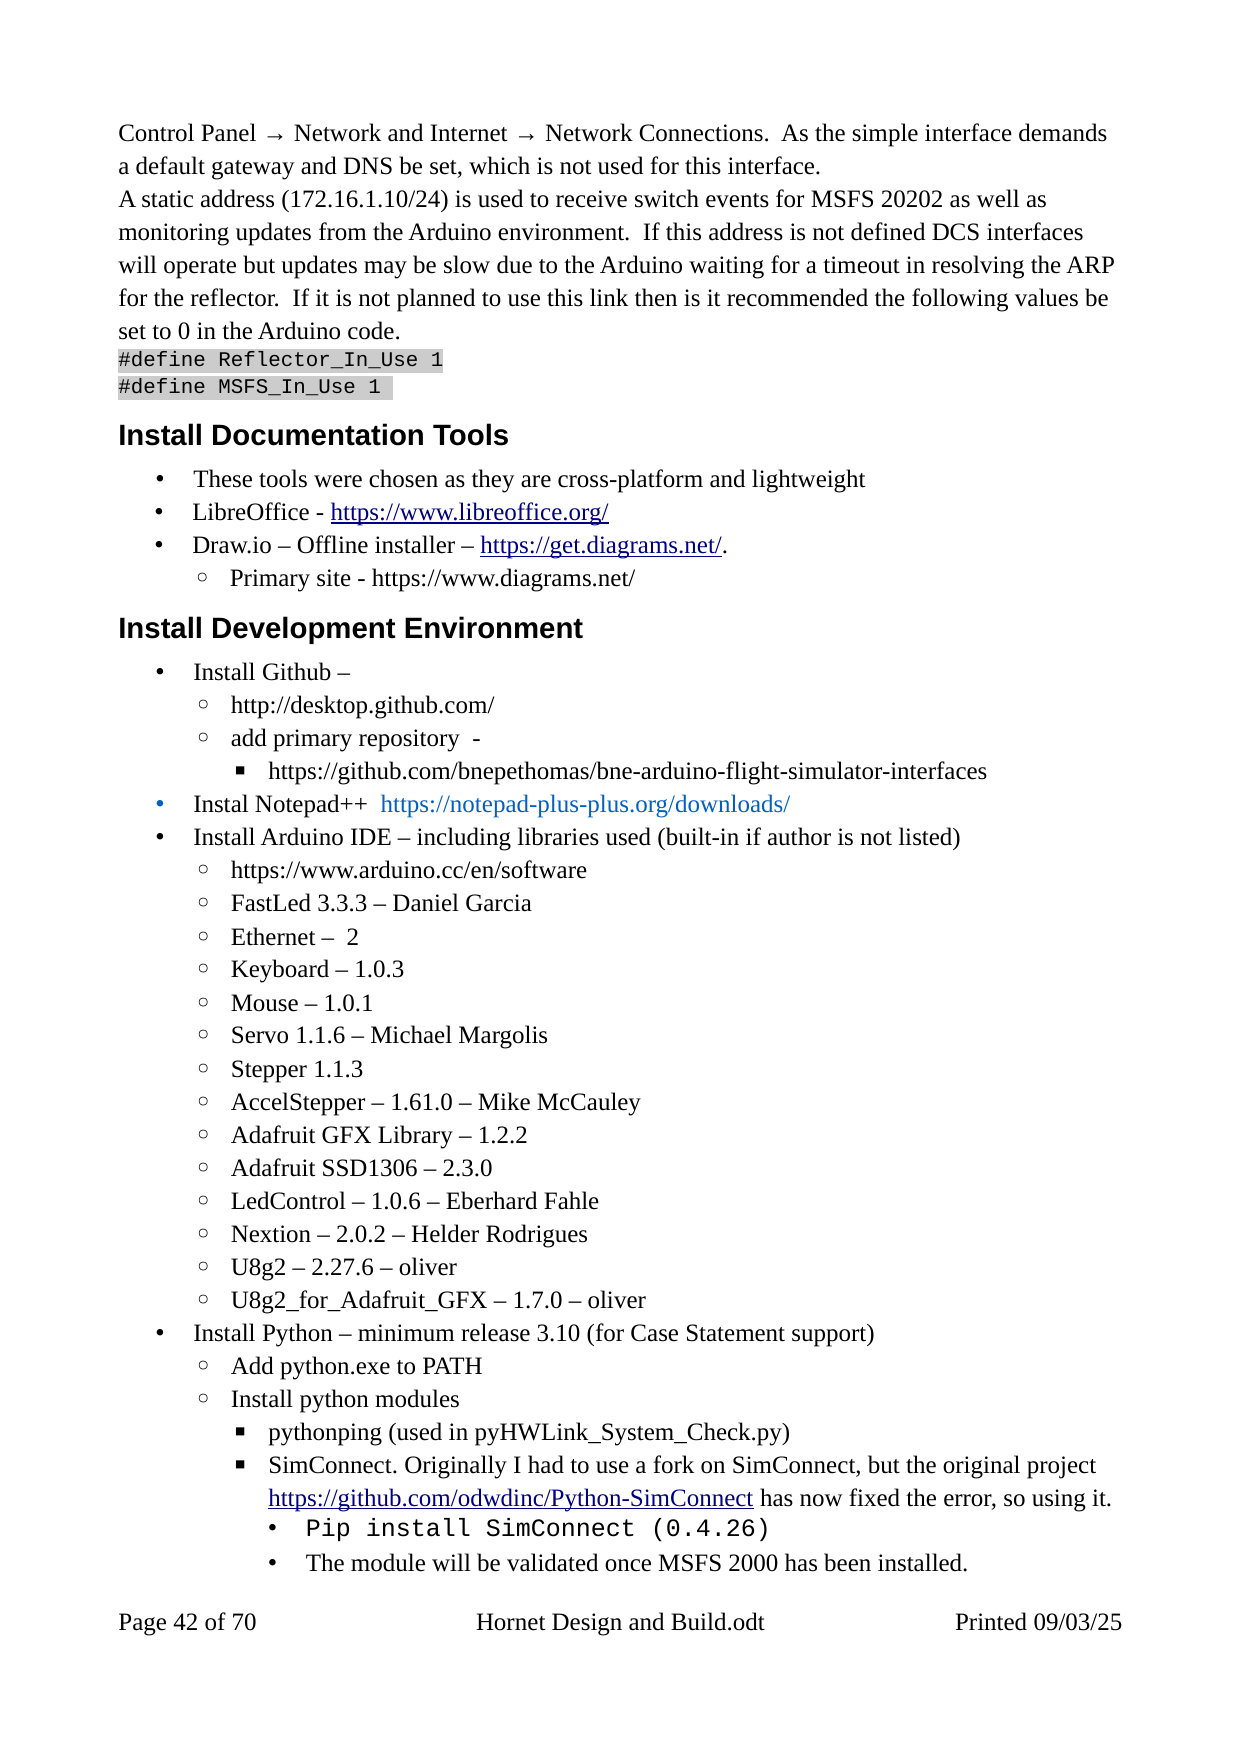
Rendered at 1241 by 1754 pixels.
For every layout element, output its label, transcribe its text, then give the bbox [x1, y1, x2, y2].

list https://www.arduino.cc/en/software [193, 856, 1122, 884]
text A static address (172.16.1.10/24) is used to receive switch events for MSFS 20202 as well as monitoring updates from the Arduino environment. If this address is not defined DCS interfaces will operate but updates may be slow due to the Arduino waiting for a timeout in resolving the ARP for the reflector. If it is not planned to use this link then is it recommended the following values be set to 0 in the Arduino code. [118, 184, 1122, 345]
text #define Reflector_In_Use 1 [118, 349, 1122, 373]
text #define MSFS_In_Use 1 [118, 376, 1122, 400]
list AccelStepper – 1.61.0 – Mike McCauley [193, 1087, 1122, 1115]
list Pip install SimConnect (0.4.26) [268, 1516, 1122, 1544]
list These tools were chosen as they are cross-platform and lightweight [156, 464, 1122, 493]
list Instal Notepad++ https://notepad-plus-plus.org/downloads/ [156, 789, 1122, 818]
list U8g2_for_Adafruit_GFX – 1.7.0 – oliver [193, 1285, 1122, 1313]
list Keyboard – 1.0.3 [193, 954, 1122, 983]
list Install Arduino IDE – including libraries used (built-in if author is not listed) [156, 822, 1122, 851]
list LibreOffice - https://www.libreoffice.org/ [154, 497, 1122, 526]
list Add python.exe to PATH [193, 1351, 1122, 1379]
list Mouse – 1.0.1 [193, 988, 1122, 1016]
subtitle Install Documentation Tools [118, 418, 1122, 452]
list U8g2 – 2.27.6 – oliver [193, 1252, 1122, 1281]
list LedControl – 1.0.6 – Eberhard Fahle [193, 1186, 1122, 1214]
list https://github.com/bnepethomas/bne-arduino-flight-simulator-interfaces [231, 756, 1122, 785]
list FastLed 3.3.3 – Daniel Garcia [193, 888, 1122, 917]
list Servo 1.1.6 – Michael Margolis [193, 1021, 1122, 1049]
list add primary repository - [193, 723, 1122, 752]
list Nextion – 2.0.2 – Helder Rodrigues [193, 1219, 1122, 1247]
list Install Python – minimum release 3.10 (for Case Statement support) [156, 1318, 1122, 1347]
list Primary site - https://www.diagrams.net/ [192, 563, 1122, 592]
list Stepper 1.1.3 [193, 1054, 1122, 1082]
list The module will be validated once MSFS 2000 has been installed. [268, 1548, 1122, 1577]
list SimConnect. Originally I had to use a fork on SimConnect, but the original project https://github.com/odwdinc/Python-SimConnect has now fixed the error, so using it. [231, 1450, 1122, 1512]
list pythonping (used in pyHWLink_System_Check.py) [231, 1417, 1122, 1446]
list Adafruit GFX Library – 1.2.2 [193, 1120, 1122, 1148]
list Install python modules [193, 1384, 1122, 1413]
subtitle Install Development Environment [118, 611, 1122, 645]
list Draw.io – Offline installer – https://get.diagrams.net/. [154, 531, 1122, 559]
list http://desktop.github.com/ [193, 690, 1122, 719]
list Ethernet – 2 [193, 922, 1122, 950]
text Control Panel → Network and Internet → Network Connections. As the simple interface demands a default gateway and DNS be set, which is not used for this interface. [118, 118, 1122, 180]
list Install Github – [156, 657, 1122, 686]
list Adafruit SSD1306 – 2.3.0 [193, 1153, 1122, 1181]
